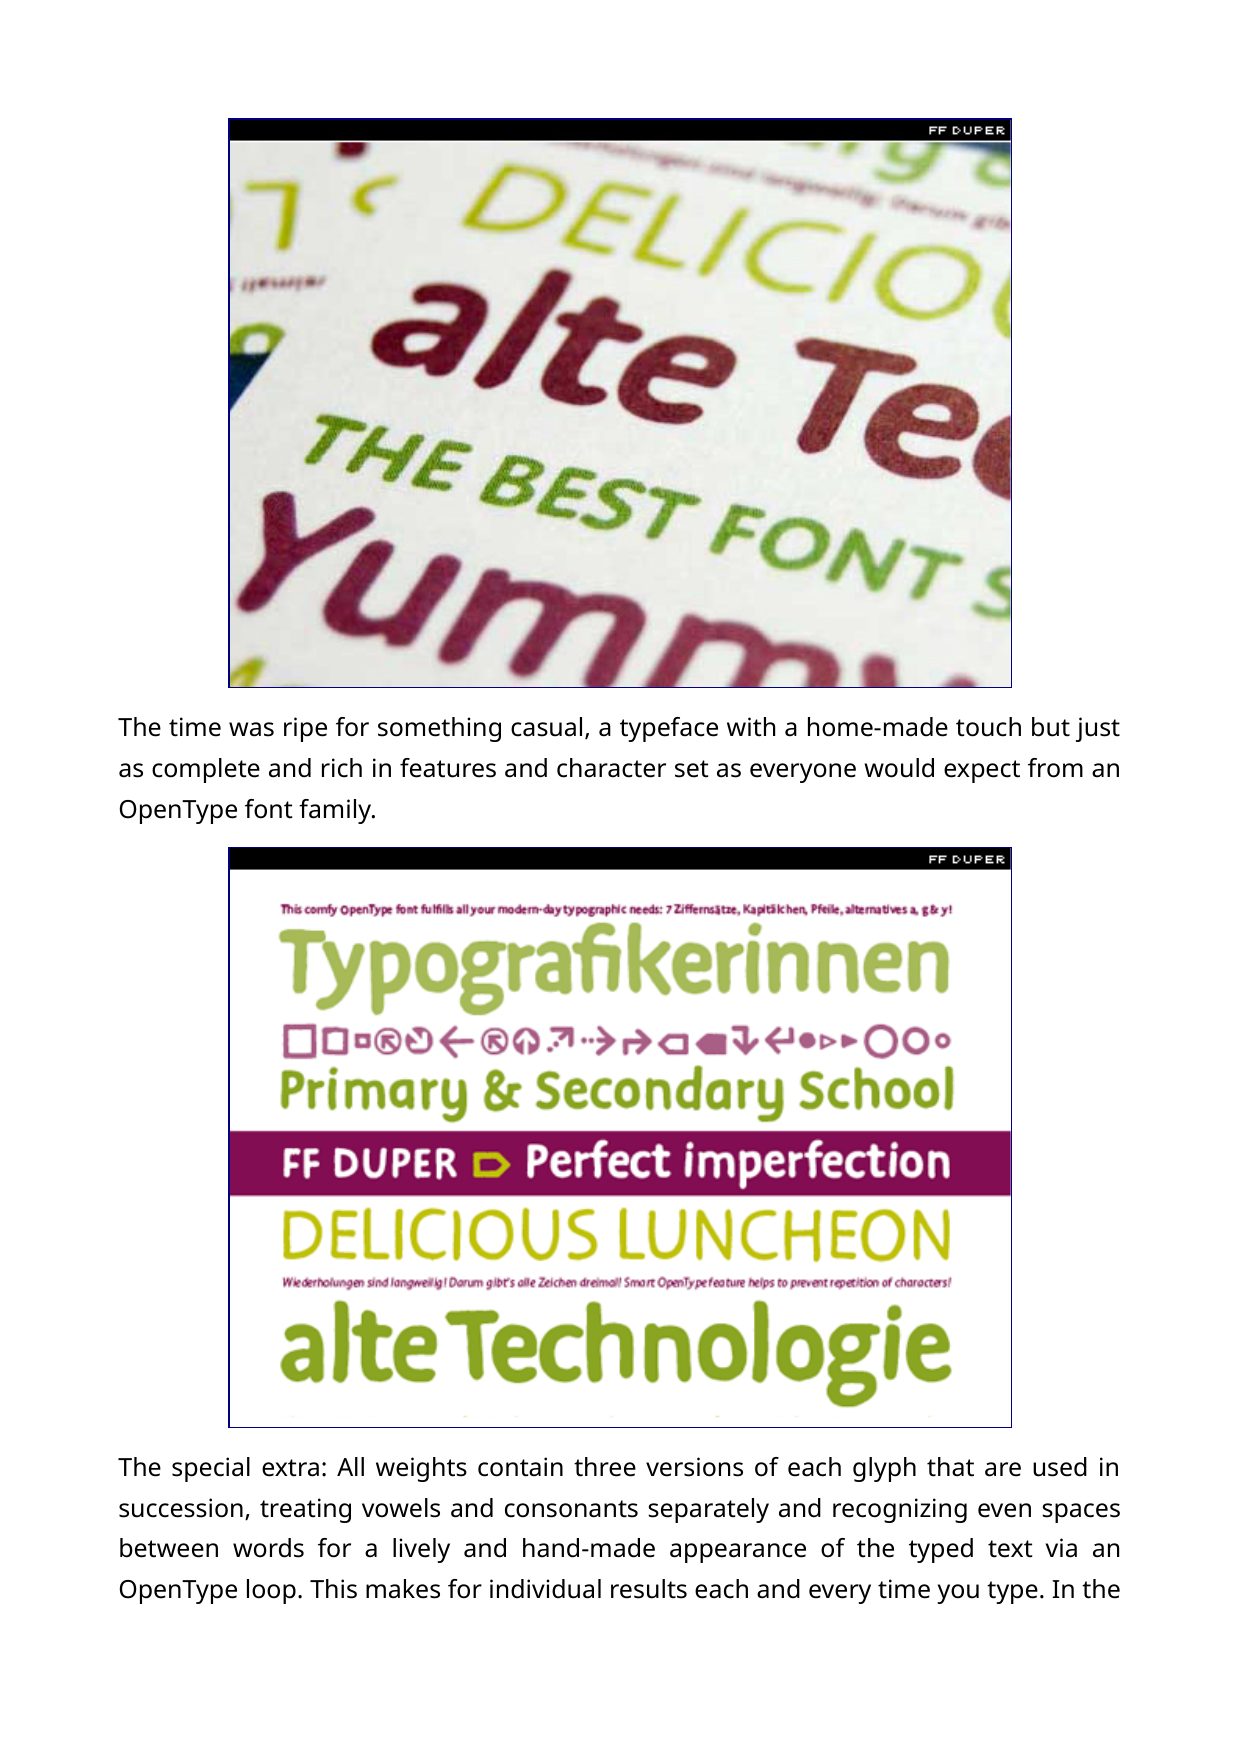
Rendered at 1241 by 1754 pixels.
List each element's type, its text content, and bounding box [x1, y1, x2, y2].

text The time was ripe for something casual, a typeface with a home-made touch but just as complete and rich in features and character set as everyone would expect from an OpenType font family. [118, 710, 1122, 826]
picture [230, 120, 1011, 687]
picture [230, 848, 1011, 1427]
text The special extra: All weights contain three versions of each glyph that are used in succession, treating vowels and consonants separately and recognizing even spaces between words for a lively and hand-made appearance of the typed text via an OpenType loop. This makes for individual results each and every time you type. In the [118, 1449, 1122, 1606]
